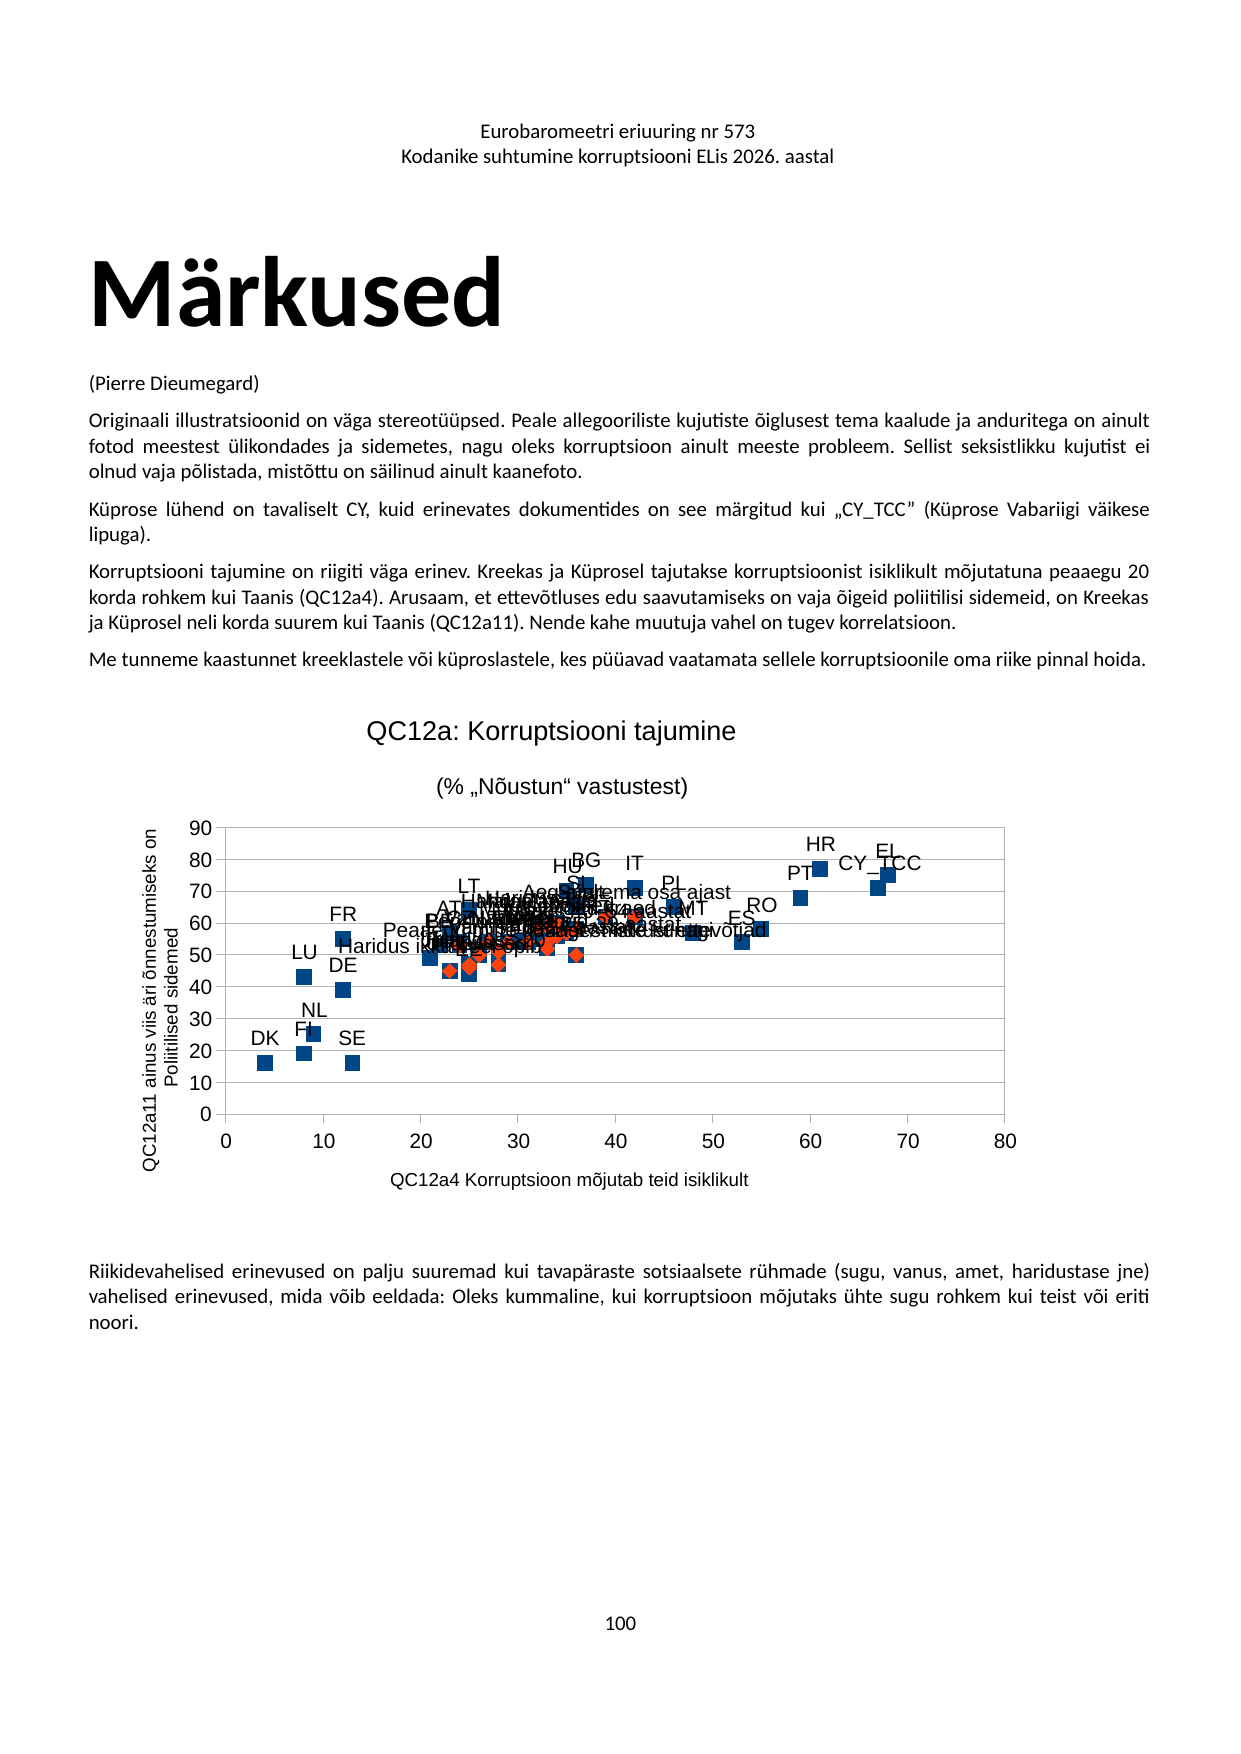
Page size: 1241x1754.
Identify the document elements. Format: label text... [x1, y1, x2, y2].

text (Pierre Dieumegard) [88, 370, 1152, 396]
text Riikidevahelised erinevused on palju suuremad kui tavapäraste sotsiaalsete rühmade (sugu, vanus, amet, haridustase jne) vahelised erinevused, mida võib eeldada: Oleks kummaline, kui korruptsioon mõjutaks ühte sugu rohkem kui teist või eriti noori. [88, 1258, 1152, 1334]
text Küprose lühend on tavaliselt CY, kuid erinevates dokumentides on see märgitud kui „CY_TCC” (Küprose Vabariigi väikese lipuga). [88, 496, 1152, 547]
text Korruptsiooni tajumine on riigiti väga erinev. Kreekas ja Küprosel tajutakse korruptsioonist isiklikult mõjutatuna peaaegu 20 korda rohkem kui Taanis (QC12a4). Arusaam, et ettevõtluses edu saavutamiseks on vaja õigeid poliitilisi sidemeid, on Kreekas ja Küprosel neli korda suurem kui Taanis (QC12a11). Nende kahe muutuja vahel on tugev korrelatsioon. [88, 558, 1152, 635]
text Originaali illustratsioonid on väga stereotüüpsed. Peale allegooriliste kujutiste õiglusest tema kaalude ja anduritega on ainult fotod meestest ülikondades ja sidemetes, nagu oleks korruptsioon ainult meeste probleem. Sellist seksistlikku kujutist ei olnud vaja põlistada, mistõttu on säilinud ainult kaanefoto. [88, 408, 1152, 484]
text Me tunneme kaastunnet kreeklastele või küproslastele, kes püüavad vaatamata sellele korruptsioonile oma riike pinnal hoida. [88, 647, 1152, 672]
subtitle Märkused [88, 230, 1152, 352]
